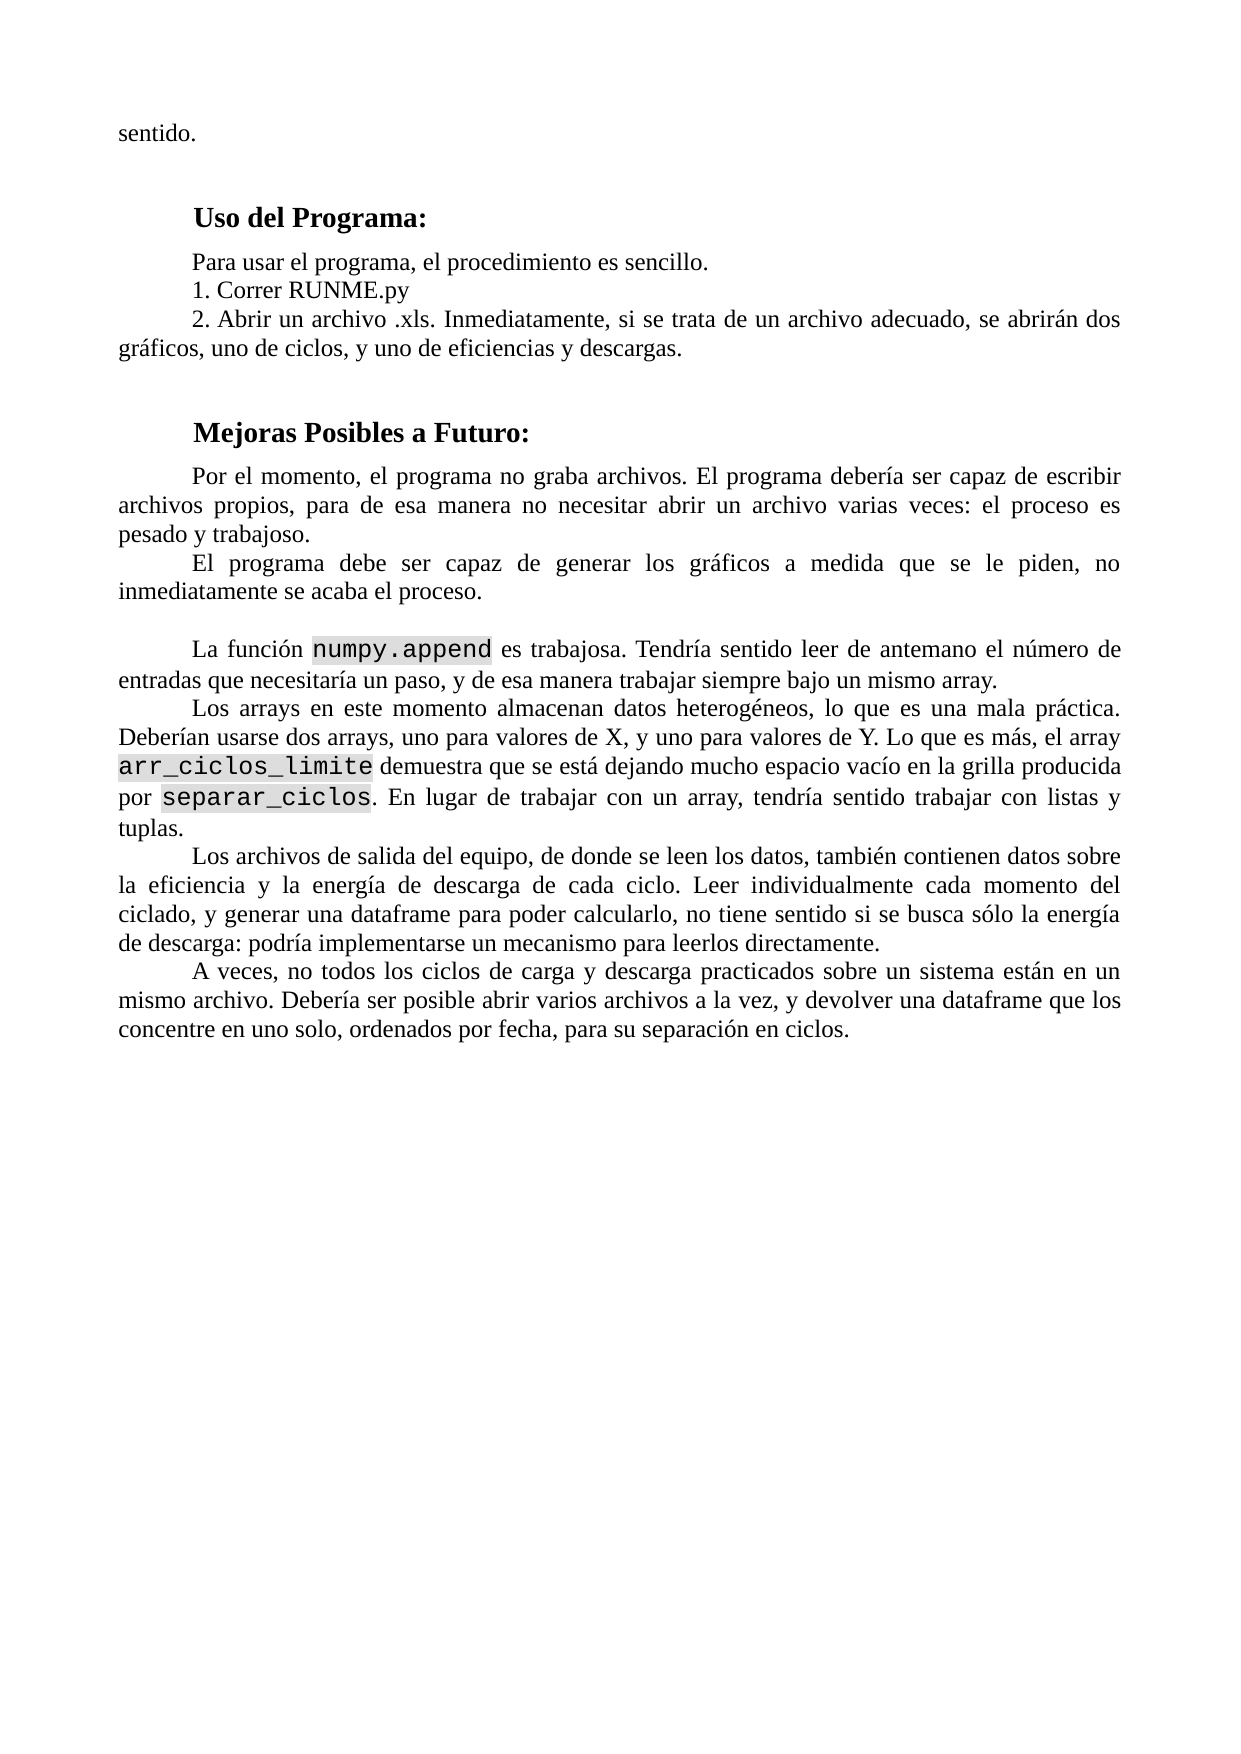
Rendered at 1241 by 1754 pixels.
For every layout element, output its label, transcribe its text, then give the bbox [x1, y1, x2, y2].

text Para usar el programa, el procedimiento es sencillo. [118, 247, 1122, 275]
text 2. Abrir un archivo .xls. Inmediatamente, si se trata de un archivo adecuado, se abrirán dos gráficos, uno de ciclos, y uno de eficiencias y descargas. [118, 304, 1122, 362]
text Los arrays en este momento almacenan datos heterogéneos, lo que es una mala práctica. Deberían usarse dos arrays, uno para valores de X, y uno para valores de Y. Lo que es más, el array arr_ciclos_limite demuestra que se está dejando mucho espacio vacío en la grilla producida por separar_ciclos. En lugar de trabajar con un array, tendría sentido trabajar con listas y tuplas. [118, 693, 1122, 841]
subtitle Uso del Programa: [118, 201, 1122, 234]
text El programa debe ser capaz de generar los gráficos a medida que se le piden, no inmediatamente se acaba el proceso. [118, 548, 1122, 605]
text A veces, no todos los ciclos de carga y descarga practicados sobre un sistema están en un mismo archivo. Debería ser posible abrir varios archivos a la vez, y devolver una dataframe que los concentre en uno solo, ordenados por fecha, para su separación en ciclos. [118, 956, 1122, 1043]
text sentido. [118, 118, 1122, 147]
text La función numpy.append es trabajosa. Tendría sentido leer de antemano el número de entradas que necesitaría un paso, y de esa manera trabajar siempre bajo un mismo array. [118, 634, 1122, 693]
subtitle Mejoras Posibles a Futuro: [118, 415, 1122, 449]
text Por el momento, el programa no graba archivos. El programa debería ser capaz de escribir archivos propios, para de esa manera no necesitar abrir un archivo varias veces: el proceso es pesado y trabajoso. [118, 461, 1122, 548]
text 1. Correr RUNME.py [118, 275, 1122, 304]
text Los archivos de salida del equipo, de donde se leen los datos, también contienen datos sobre la eficiencia y la energía de descarga de cada ciclo. Leer individualmente cada momento del ciclado, y generar una dataframe para poder calcularlo, no tiene sentido si se busca sólo la energía de descarga: podría implementarse un mecanismo para leerlos directamente. [118, 841, 1122, 956]
